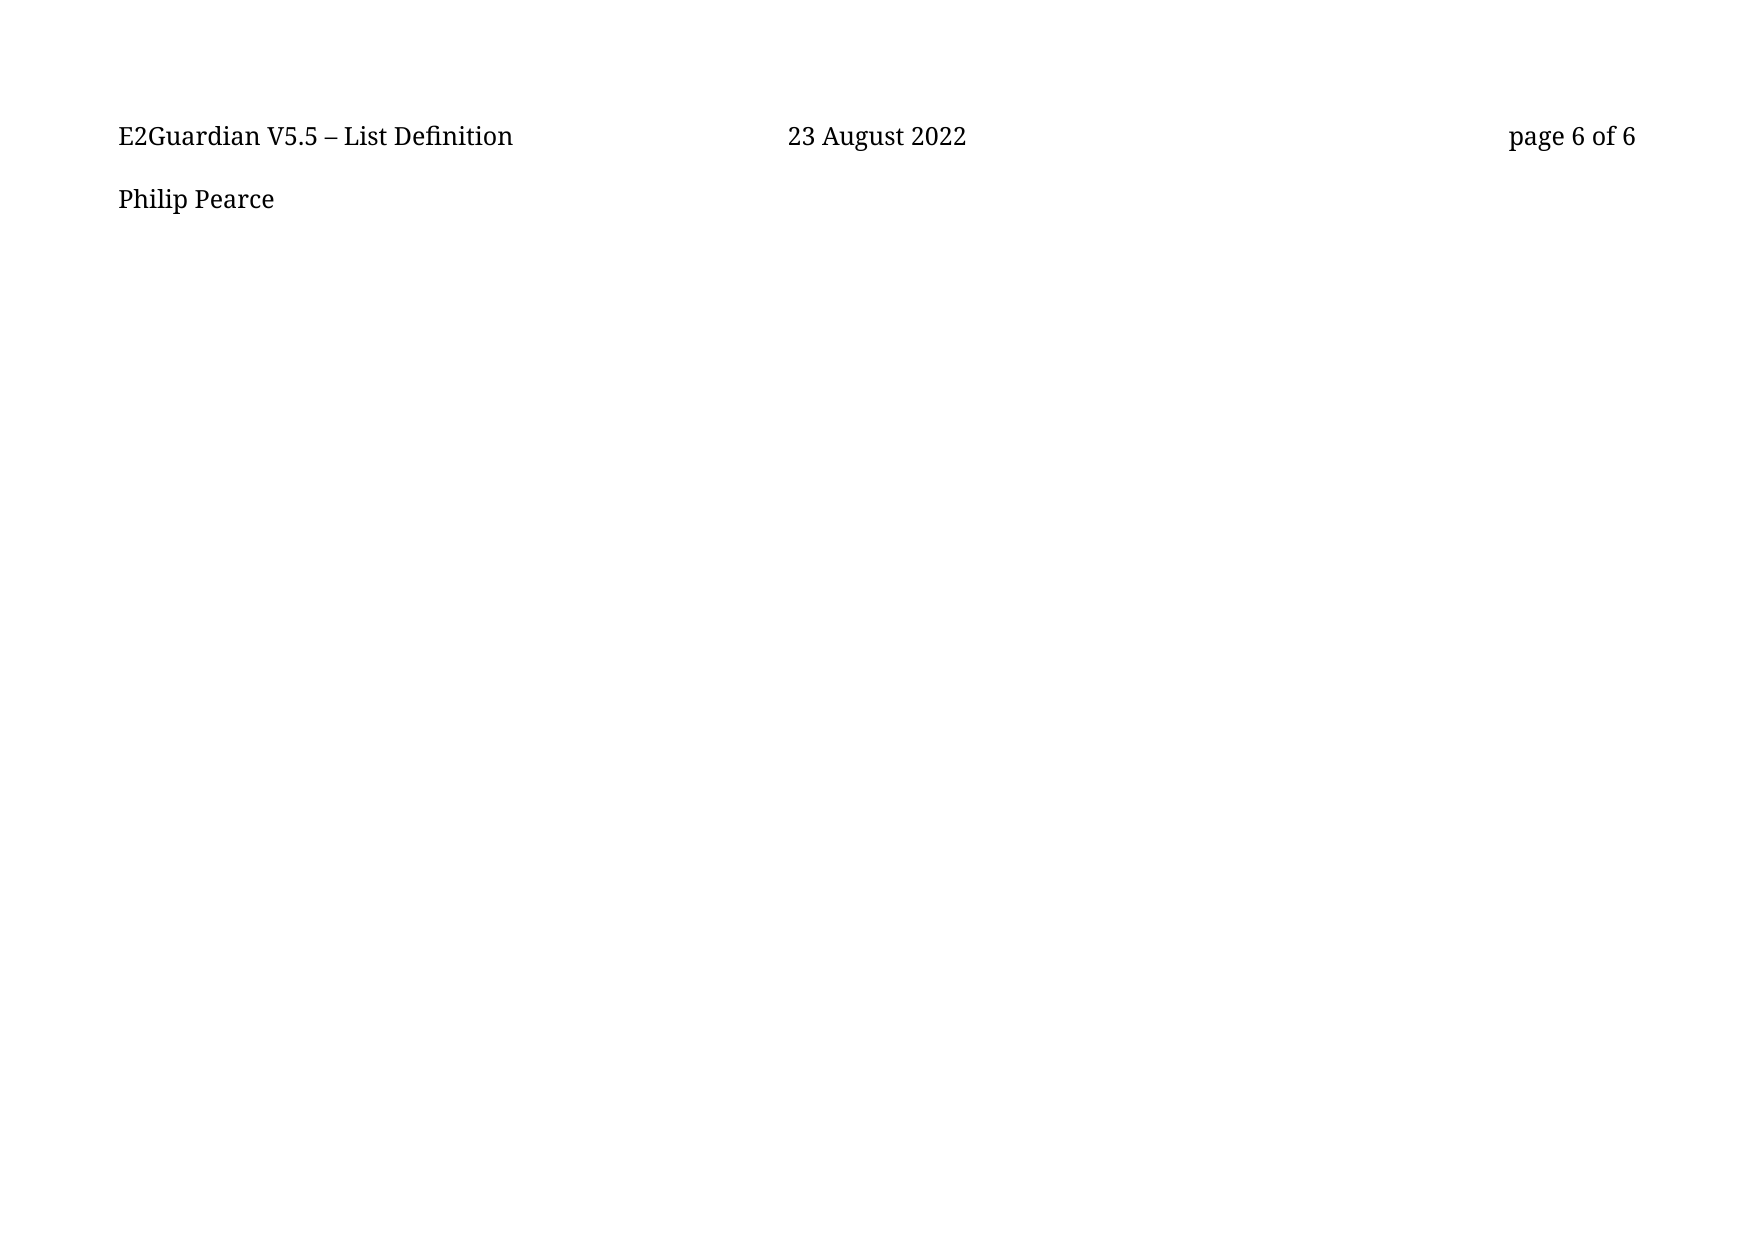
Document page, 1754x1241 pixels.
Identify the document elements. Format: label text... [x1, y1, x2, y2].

text Philip Pearce [118, 182, 1636, 216]
